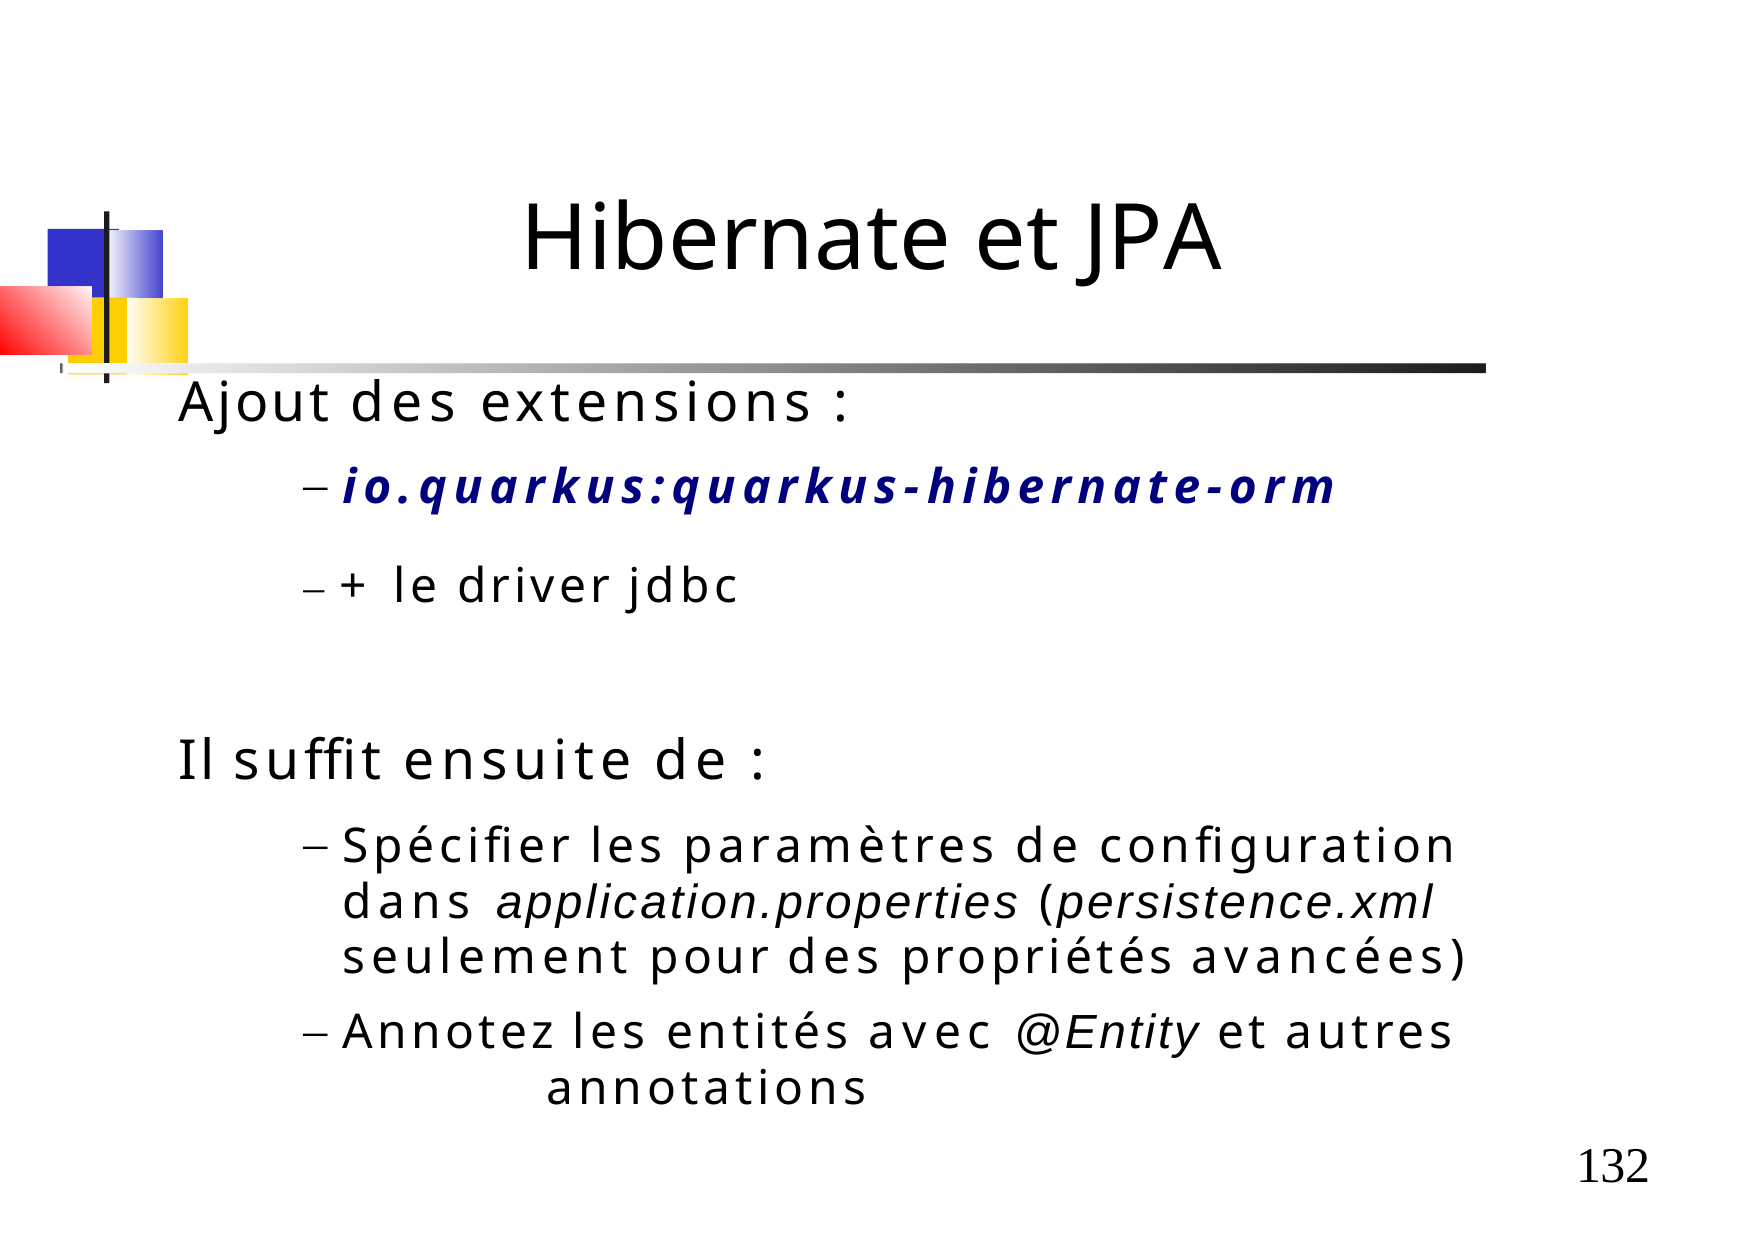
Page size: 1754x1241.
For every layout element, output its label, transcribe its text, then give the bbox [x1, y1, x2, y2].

text_box Ajout des extensions : io.quarkus:quarkus-hibernate-orm – + le driver jdbc Il suffit ensuite de : Spécifier les paramètres de configuration dans application.properties (persistence.xml seulement pour des propriétés avancées) Annotez les entités avec @Entity et autres annotations [176, 338, 1561, 1115]
picture [0, 285, 92, 355]
slide_number 132 [1569, 1135, 1660, 1241]
title Hibernate et JPA [179, 183, 1564, 393]
picture [60, 229, 179, 384]
